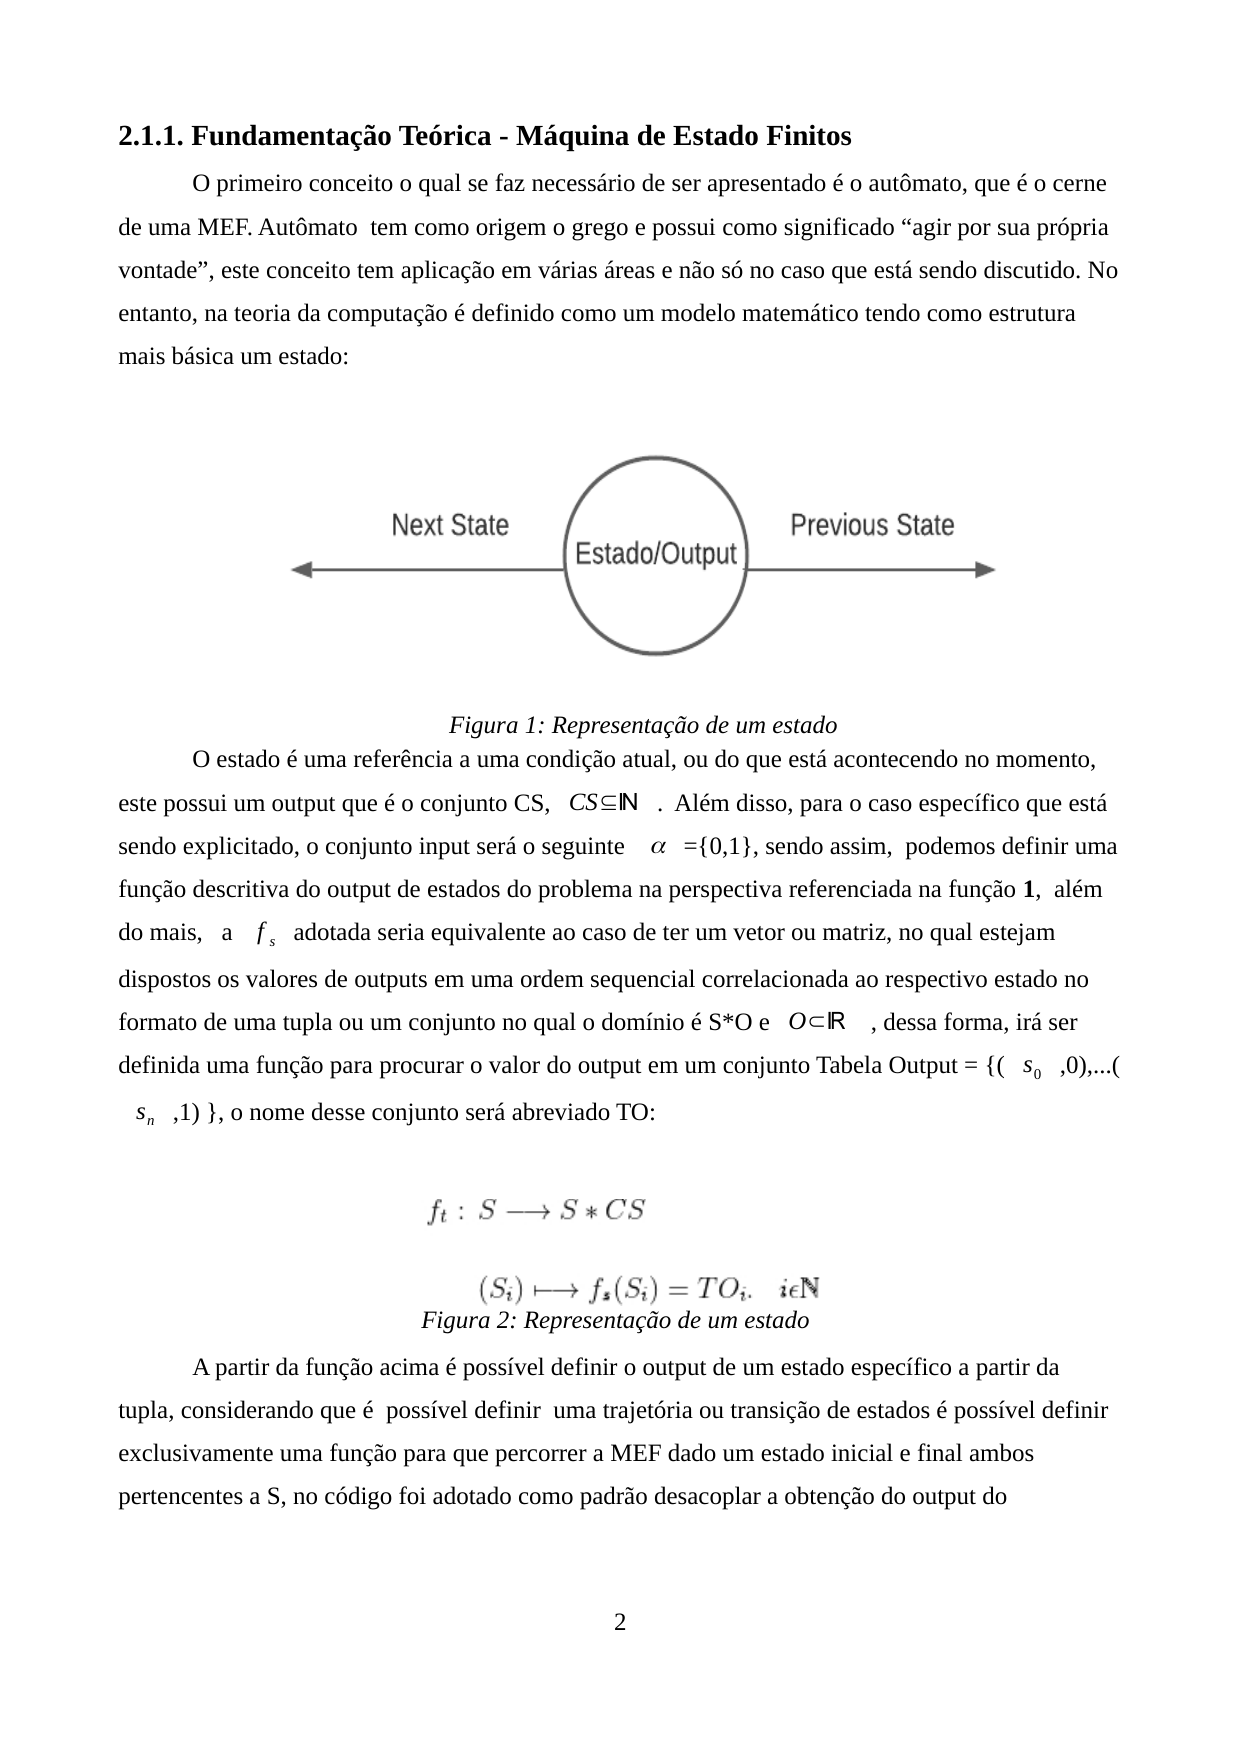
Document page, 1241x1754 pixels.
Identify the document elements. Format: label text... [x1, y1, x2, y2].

picture [277, 402, 1012, 710]
picture [421, 1199, 820, 1306]
text 2.1.1. Fundamentação Teórica - Máquina de Estado Finitos [118, 118, 1122, 152]
text O primeiro conceito o qual se faz necessário de ser apresentado é o autômato, que é o cerne de uma MEF. Autômato tem como origem o grego e possui como significado “agir por sua própria vontade”, este conceito tem aplicação em várias áreas e não só no caso que está sendo discutido. No entanto, na teoria da computação é definido como um modelo matemático tendo como estrutura mais básica um estado: [118, 168, 1122, 370]
text Figura 2: Representação de um estado [421, 1306, 819, 1334]
text O estado é uma referência a uma condição atual, ou do que está acontecendo no momento, este possui um output que é o conjunto CS,. Além disso, para o caso específico que está sendo explicitado, o conjunto input será o seguinte ={0,1}, sendo assim, podemos definir uma função descritiva do output de estados do problema na perspectiva referenciada na função 1, além do mais, a adotada seria equivalente ao caso de ter um vetor ou matriz, no qual estejam dispostos os valores de outputs em uma ordem sequencial correlacionada ao respectivo estado no formato de uma tupla ou um conjunto no qual o domínio é S*O e , dessa forma, irá ser definida uma função para procurar o valor do output em um conjunto Tabela Output = {(,0),...(,1) }, o nome desse conjunto será abreviado TO: [118, 744, 1122, 1129]
text A partir da função acima é possível definir o output de um estado específico a partir da tupla, considerando que é possível definir uma trajetória ou transição de estados é possível definir exclusivamente uma função para que percorrer a MEF dado um estado inicial e final ambos pertencentes a S, no código foi adotado como padrão desacoplar a obtenção do output do [118, 1352, 1122, 1510]
text Figura 1: Representação de um estado [277, 710, 1012, 738]
